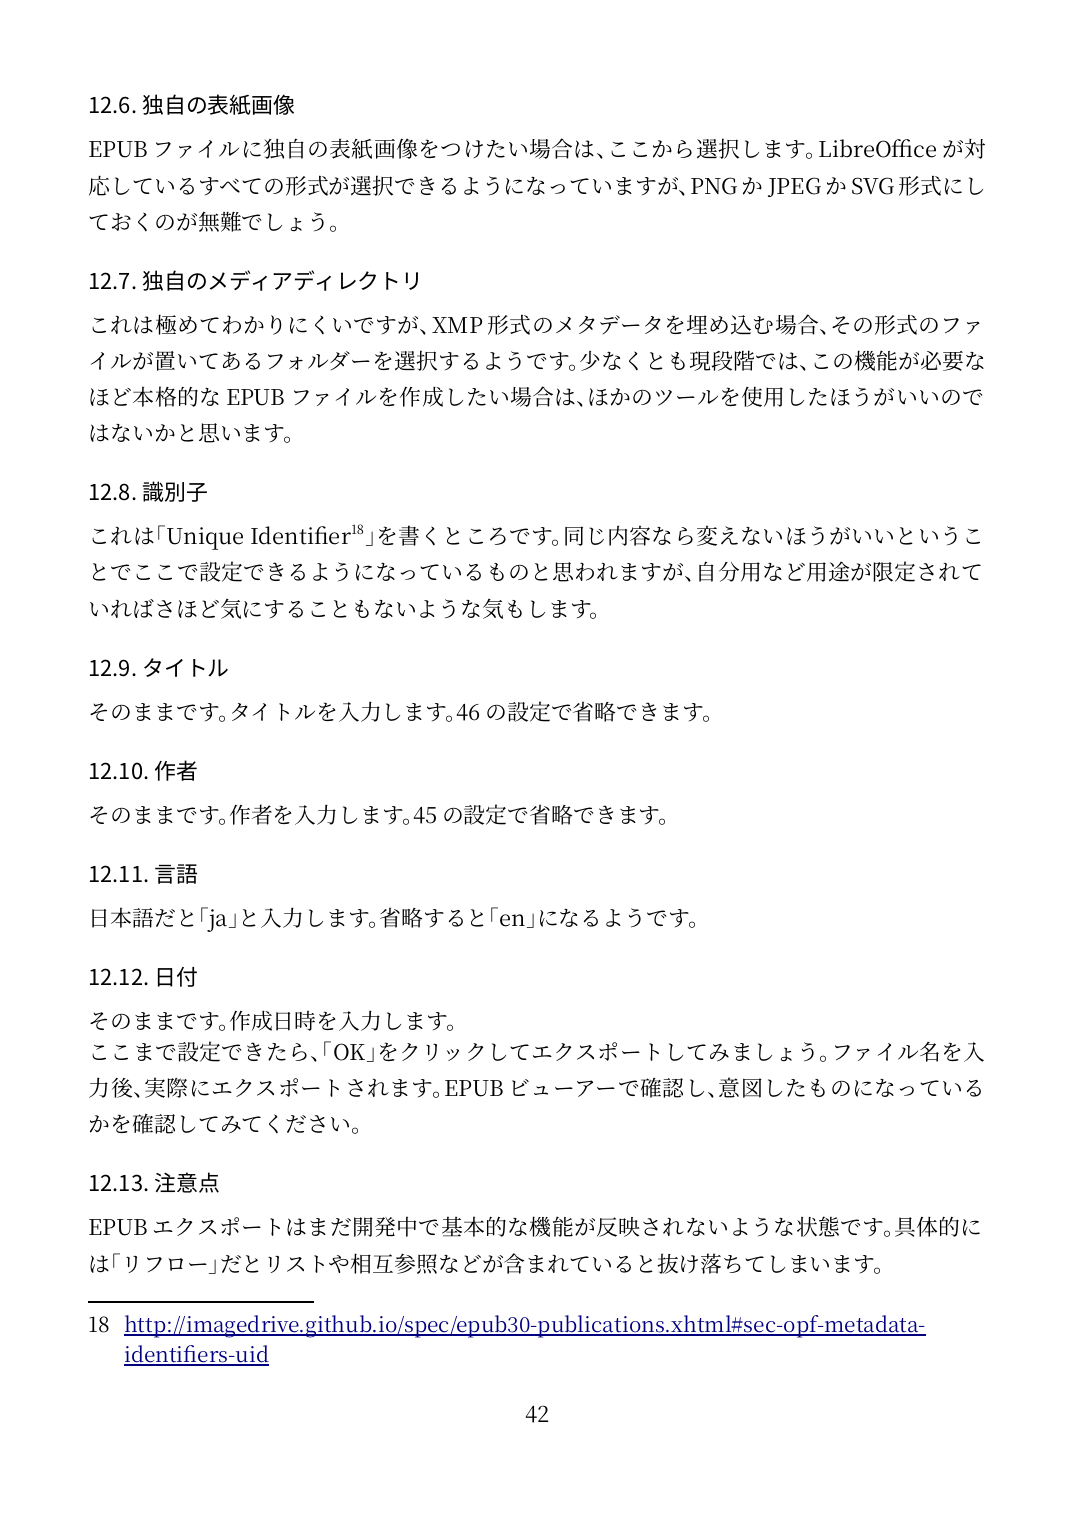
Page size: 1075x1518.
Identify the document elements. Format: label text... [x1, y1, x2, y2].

subtitle 日付 [88, 960, 986, 991]
text 日本語だと「ja」と入力します。省略すると「en」になるようです。 [88, 901, 986, 932]
subtitle 独自のメディアディレクトリ [88, 264, 986, 296]
text http://imagedrive.github.io/spec/epub30-publications.xhtml#sec-opf-metadata-identifiers-uid [88, 1308, 986, 1368]
subtitle 注意点 [88, 1166, 986, 1198]
subtitle 独自の表紙画像 [88, 88, 986, 120]
text そのままです。作成日時を入力します。 [88, 1004, 986, 1035]
subtitle 言語 [88, 857, 986, 888]
subtitle 作者 [88, 754, 986, 785]
subtitle タイトル [88, 651, 986, 682]
text これは「Unique Identifier」を書くところです。同じ内容なら変えないほうがいいということでここで設定できるようになっているものと思われますが、自分用など用途が限定されていればさほど気にすることもないような気もします。 [88, 519, 986, 623]
text これは極めてわかりにくいですが、XMP形式のメタデータを埋め込む場合、その形式のファイルが置いてあるフォルダーを選択するようです。少なくとも現段階では、この機能が必要なほど本格的なEPUBファイルを作成したい場合は、ほかのツールを使用したほうがいいのではないかと思います。 [88, 308, 986, 448]
subtitle 識別子 [88, 475, 986, 507]
text そのままです。タイトルを入力します。図 46の設定で省略できます。 [88, 695, 986, 726]
text EPUBエクスポートはまだ開発中で基本的な機能が反映されないような状態です。具体的には「リフロー」だとリストや相互参照などが含まれていると抜け落ちてしまいます。 [88, 1211, 986, 1278]
text そのままです。作者を入力します。図 45の設定で省略できます。 [88, 798, 986, 829]
text EPUBファイルに独自の表紙画像をつけたい場合は、ここから選択します。LibreOfficeが対応しているすべての形式が選択できるようになっていますが、PNGかJPEGかSVG形式にしておくのが無難でしょう。 [88, 133, 986, 236]
text ここまで設定できたら、「OK」をクリックしてエクスポートしてみましょう。ファイル名を入力後、実際にエクスポートされます。EPUBビューアーで確認し、意図したものになっているかを確認してみてください。 [88, 1035, 986, 1139]
